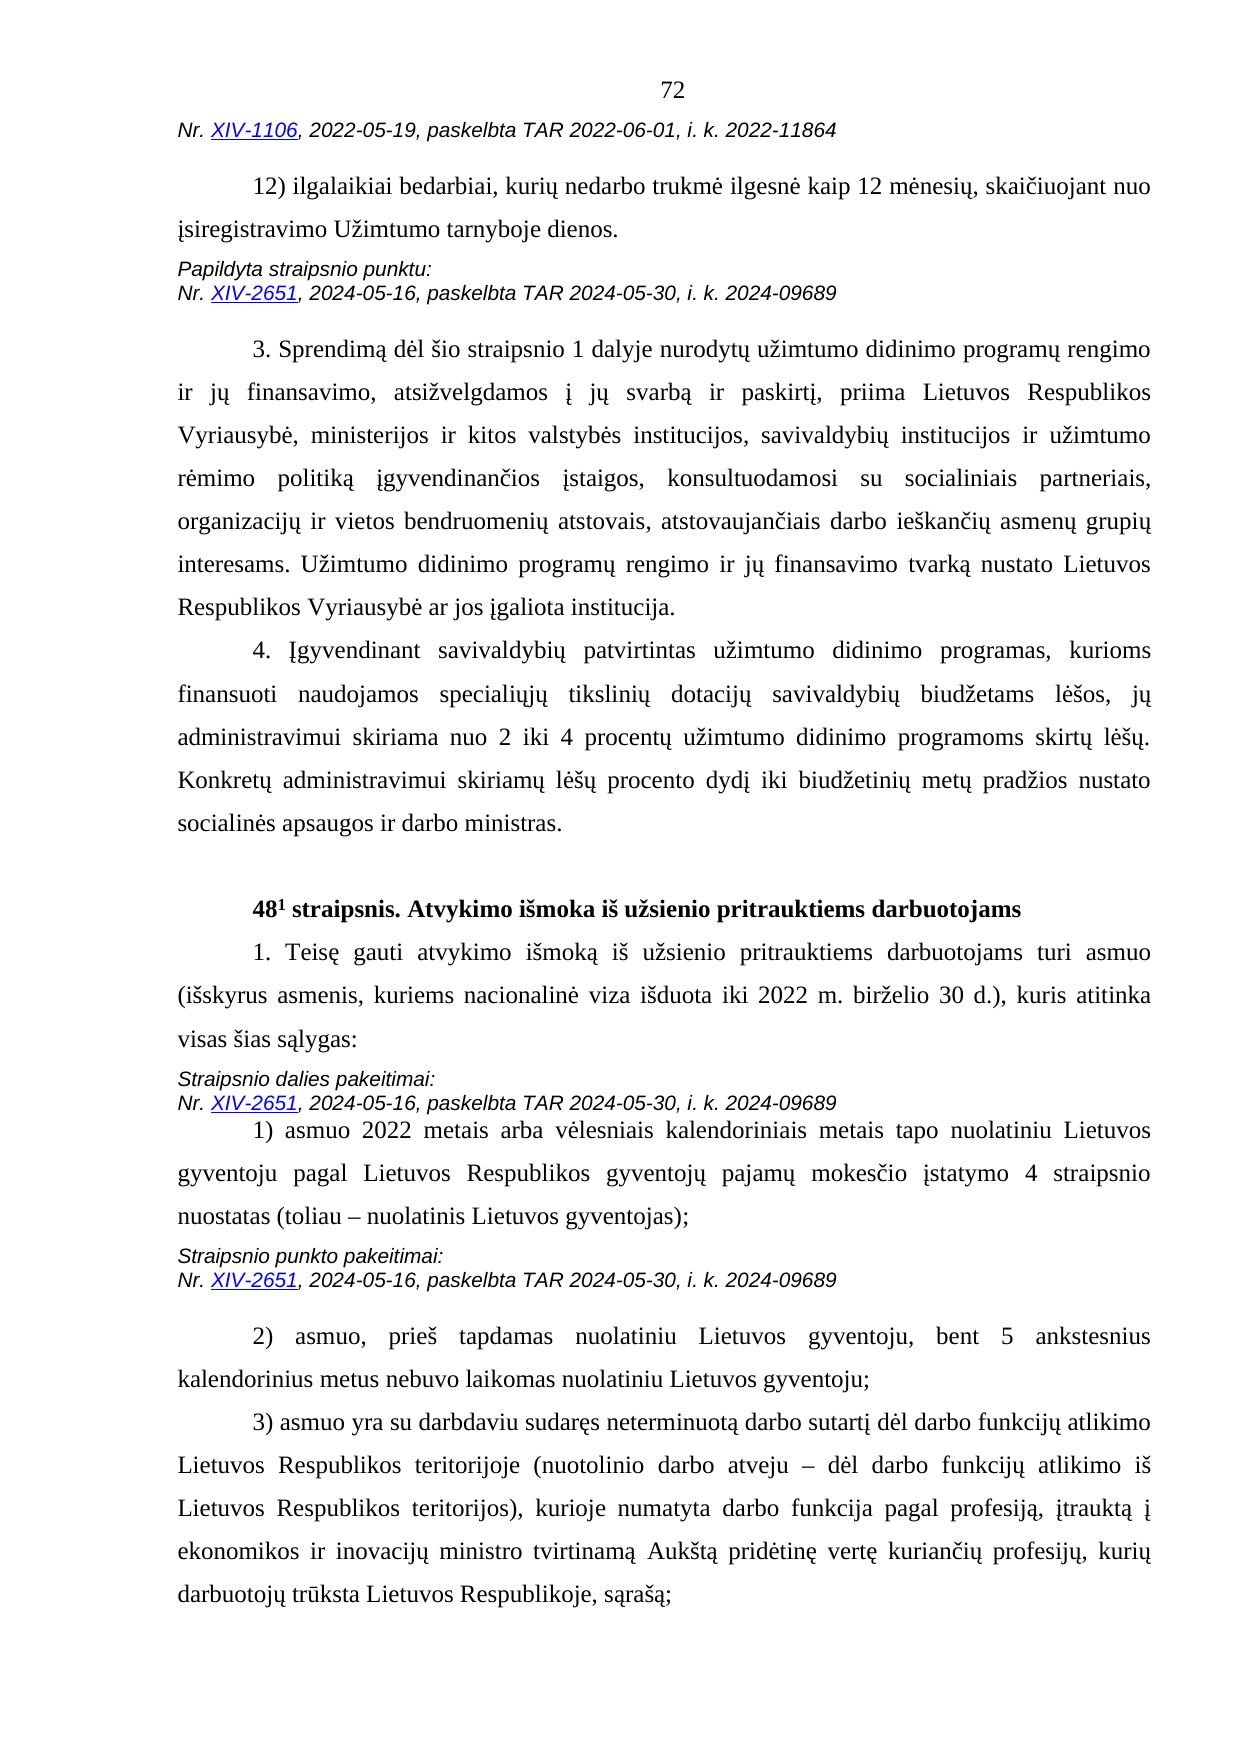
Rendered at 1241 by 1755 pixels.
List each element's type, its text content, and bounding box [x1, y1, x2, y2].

text 3) asmuo yra su darbdaviu sudaręs neterminuotą darbo sutartį dėl darbo funkcijų atlikimo Lietuvos Respublikos teritorijoje (nuotolinio darbo atveju – dėl darbo funkcijų atlikimo iš Lietuvos Respublikos teritorijos), kurioje numatyta darbo funkcija pagal profesiją, įtrauktą į ekonomikos ir inovacijų ministro tvirtinamą Aukštą pridėtinę vertę kuriančių profesijų, kurių darbuotojų trūksta Lietuvos Respublikoje, sąrašą; [177, 1407, 1152, 1608]
text Nr. XIV-2651, 2024-05-16, paskelbta TAR 2024-05-30, i. k. 2024-09689 [177, 1268, 1152, 1292]
text Nr. XIV-2651, 2024-05-16, paskelbta TAR 2024-05-30, i. k. 2024-09689 [177, 1091, 1152, 1115]
text 12) ilgalaikiai bedarbiai, kurių nedarbo trukmė ilgesnė kaip 12 mėnesių, skaičiuojant nuo įsiregistravimo Užimtumo tarnyboje dienos. [177, 171, 1152, 243]
text 4. Įgyvendinant savivaldybių patvirtintas užimtumo didinimo programas, kurioms finansuoti naudojamos specialiųjų tikslinių dotacijų savivaldybių biudžetams lėšos, jų administravimui skiriama nuo 2 iki 4 procentų užimtumo didinimo programoms skirtų lėšų. Konkretų administravimui skiriamų lėšų procento dydį iki biudžetinių metų pradžios nustato socialinės apsaugos ir darbo ministras. [177, 636, 1152, 837]
text Nr. XIV-2651, 2024-05-16, paskelbta TAR 2024-05-30, i. k. 2024-09689 [177, 281, 1152, 305]
text 2) asmuo, prieš tapdamas nuolatiniu Lietuvos gyventoju, bent 5 ankstesnius kalendorinius metus nebuvo laikomas nuolatiniu Lietuvos gyventoju; [177, 1321, 1152, 1393]
text 3. Sprendimą dėl šio straipsnio 1 dalyje nurodytų užimtumo didinimo programų rengimo ir jų finansavimo, atsižvelgdamos į jų svarbą ir paskirtį, priima Lietuvos Respublikos Vyriausybė, ministerijos ir kitos valstybės institucijos, savivaldybių institucijos ir užimtumo rėmimo politiką įgyvendinančios įstaigos, konsultuodamosi su socialiniais partneriais, organizacijų ir vietos bendruomenių atstovais, atstovaujančiais darbo ieškančių asmenų grupių interesams. Užimtumo didinimo programų rengimo ir jų finansavimo tvarką nustato Lietuvos Respublikos Vyriausybė ar jos įgaliota institucija. [177, 334, 1152, 621]
text Nr. XIV-1106, 2022-05-19, paskelbta TAR 2022-06-01, i. k. 2022-11864 [177, 118, 1152, 142]
text Straipsnio dalies pakeitimai: [177, 1067, 1152, 1091]
text Papildyta straipsnio punktu: [177, 257, 1152, 281]
text 481 straipsnis. Atvykimo išmoka iš užsienio pritrauktiems darbuotojams [177, 894, 1152, 923]
text 1. Teisę gauti atvykimo išmoką iš užsienio pritrauktiems darbuotojams turi asmuo (išskyrus asmenis, kuriems nacionalinė viza išduota iki 2022 m. birželio 30 d.), kuris atitinka visas šias sąlygas: [177, 937, 1152, 1052]
text Straipsnio punkto pakeitimai: [177, 1244, 1152, 1268]
text 1) asmuo 2022 metais arba vėlesniais kalendoriniais metais tapo nuolatiniu Lietuvos gyventoju pagal Lietuvos Respublikos gyventojų pajamų mokesčio įstatymo 4 straipsnio nuostatas (toliau – nuolatinis Lietuvos gyventojas); [177, 1115, 1152, 1230]
